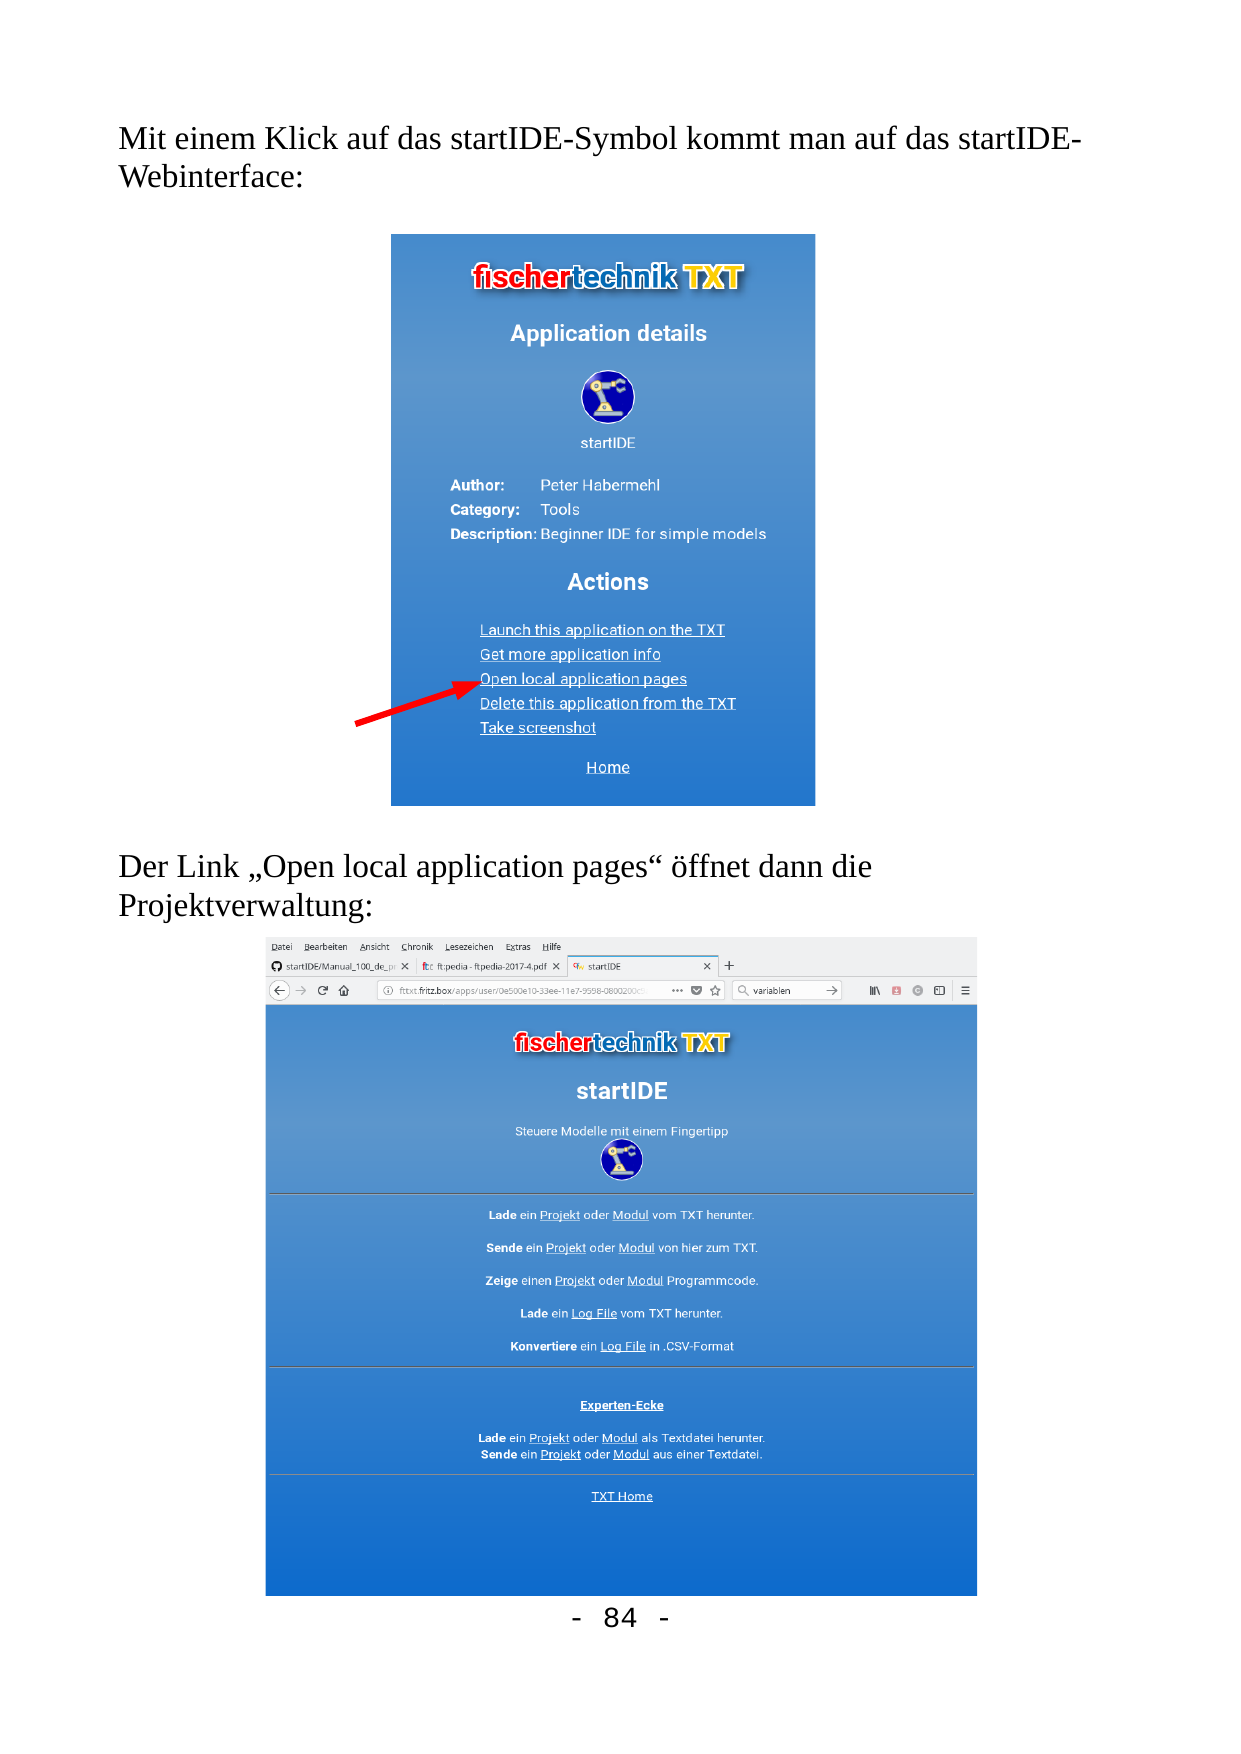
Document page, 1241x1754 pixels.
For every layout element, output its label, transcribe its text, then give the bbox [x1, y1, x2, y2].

picture [265, 937, 978, 1596]
text Der Link „Open local application pages“ öffnet dann die Projektverwaltung: [118, 846, 1122, 923]
text Mit einem Klick auf das startIDE-Symbol kommt man auf das startIDE-Webinterface: [118, 118, 1122, 195]
picture [391, 234, 816, 806]
